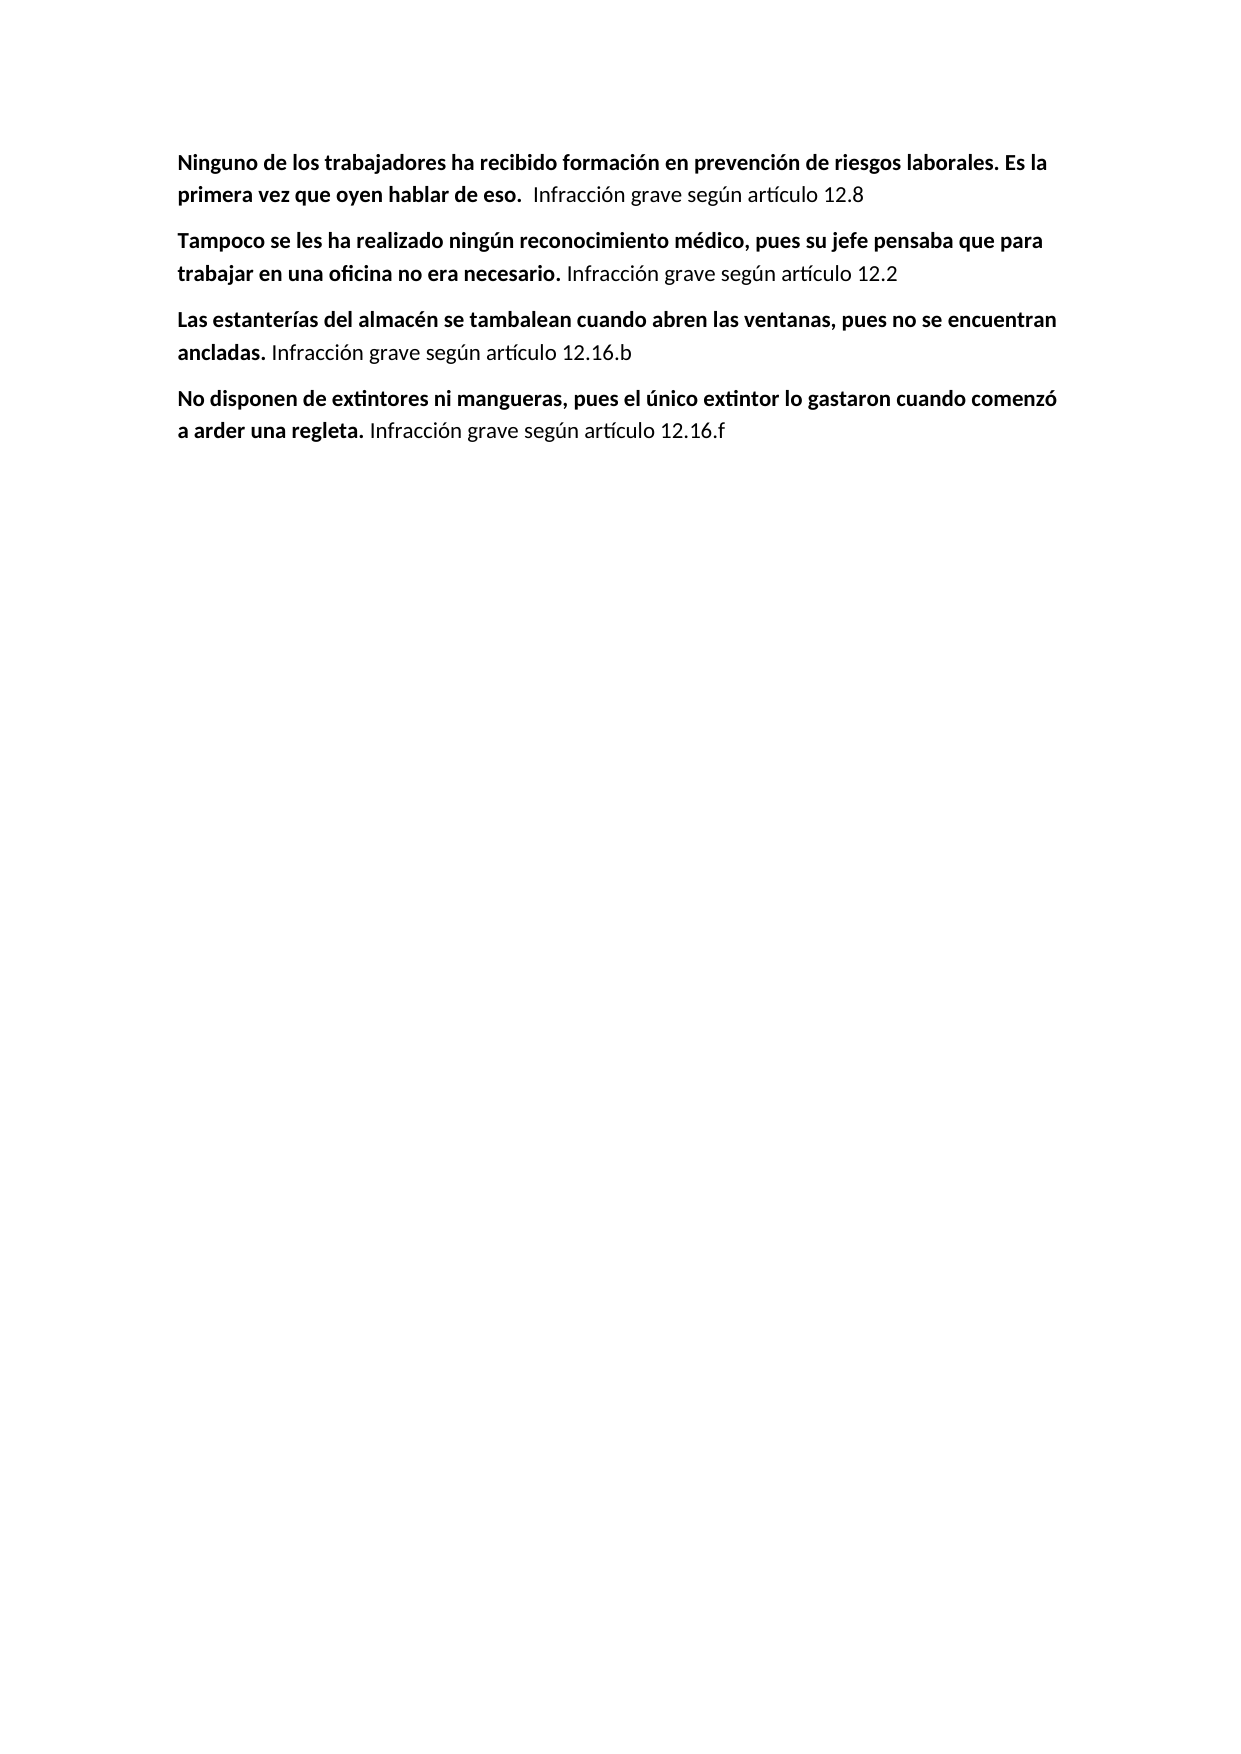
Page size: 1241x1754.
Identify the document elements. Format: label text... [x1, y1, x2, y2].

text Las estanterías del almacén se tambalean cuando abren las ventanas, pues no se encuentran ancladas. Infracción grave según artículo 12.16.b [177, 306, 1063, 366]
text No disponen de extintores ni mangueras, pues el único extintor lo gastaron cuando comenzó a arder una regleta. Infracción grave según artículo 12.16.f [177, 384, 1063, 445]
text Ninguno de los trabajadores ha recibido formación en prevención de riesgos laborales. Es la primera vez que oyen hablar de eso. Infracción grave según artículo 12.8 [177, 148, 1063, 208]
text Tampoco se les ha realizado ningún reconocimiento médico, pues su jefe pensaba que para trabajar en una oficina no era necesario. Infracción grave según artículo 12.2 [177, 227, 1063, 287]
